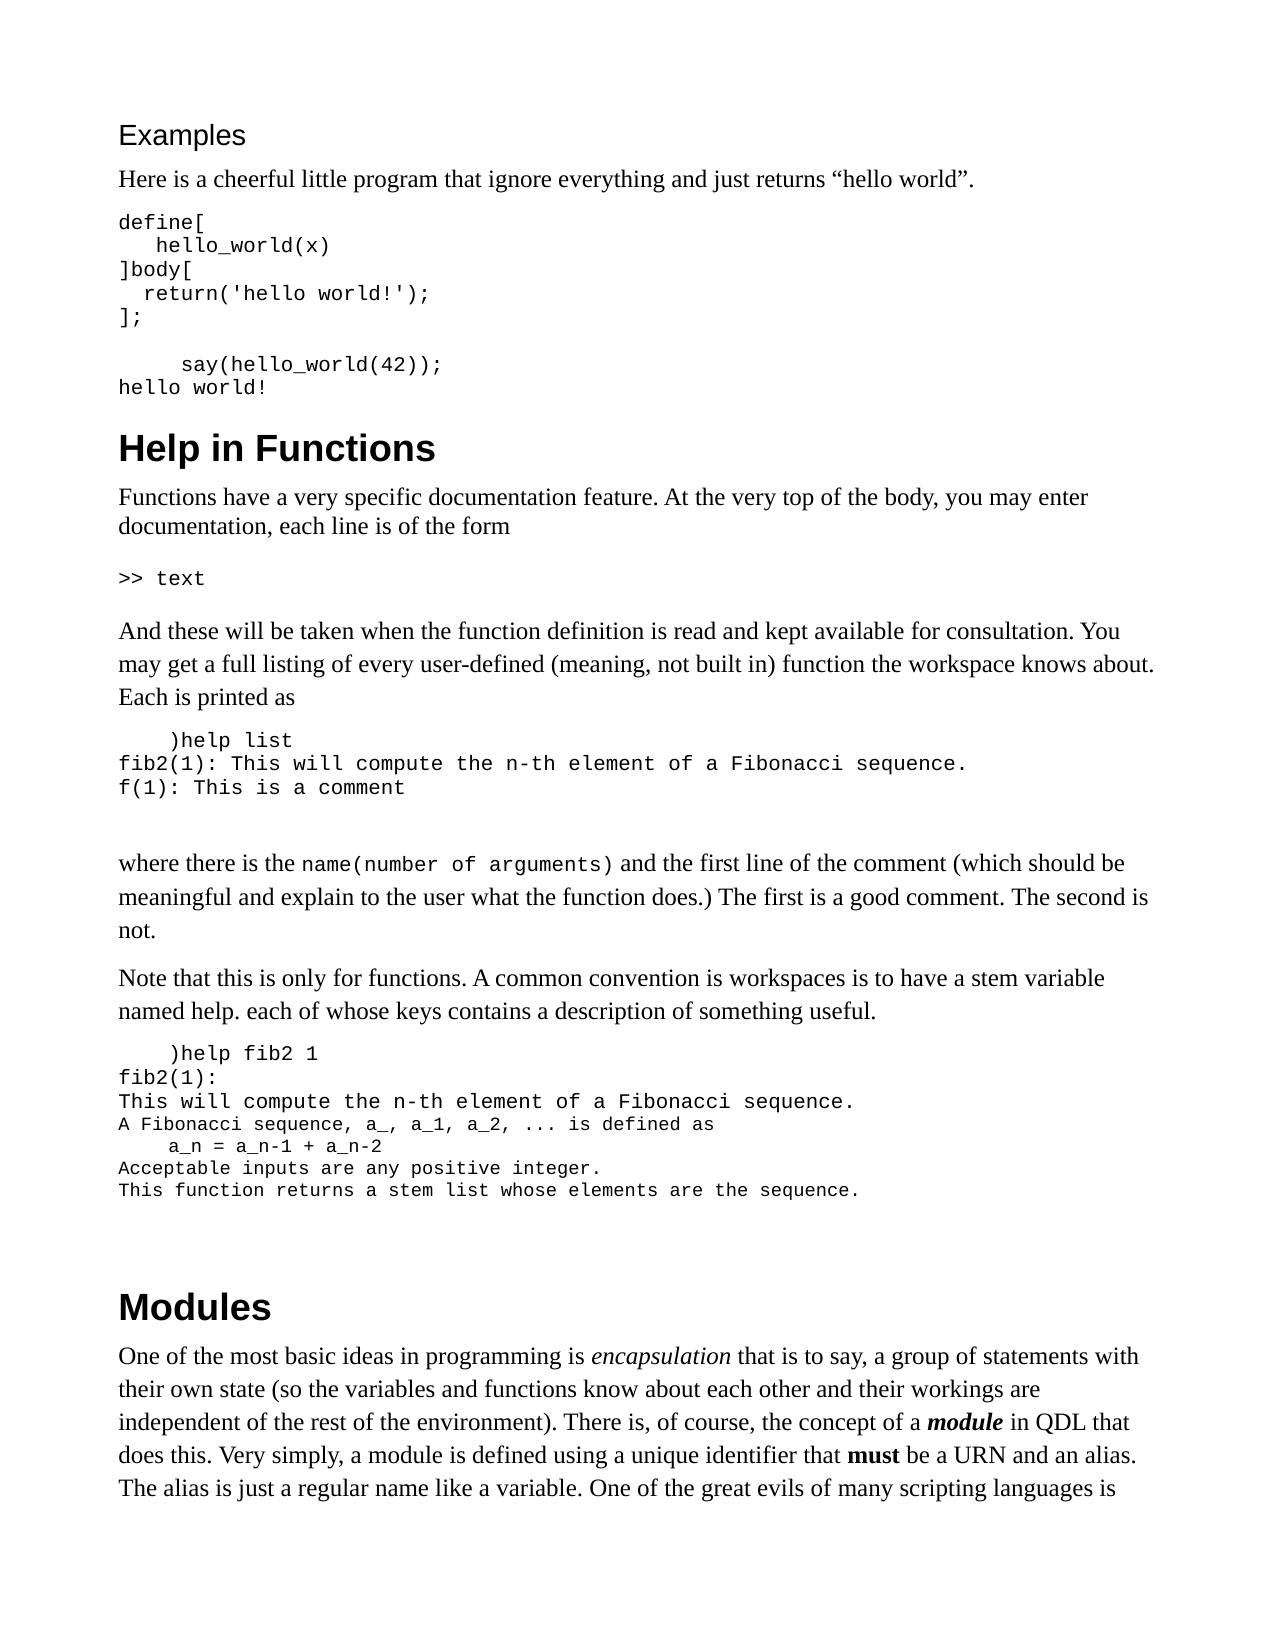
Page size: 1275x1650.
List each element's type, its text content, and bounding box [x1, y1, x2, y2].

text f(1): This is a comment [118, 777, 1157, 801]
text This function returns a stem list whose elements are the sequence. [118, 1180, 1157, 1202]
text hello_world(x) [118, 235, 1157, 259]
subtitle Examples [118, 118, 1157, 152]
text >> text [118, 568, 1157, 592]
text ]body[ [118, 259, 1157, 283]
text One of the most basic ideas in programming is encapsulation that is to say, a group of statements with their own state (so the variables and functions know about each other and their workings are independent of the rest of the environment). There is, of course, the concept of a module in QDL that does this. Very simply, a module is defined using a unique identifier that must be a URN and an alias. The alias is just a regular name like a variable. One of the great evils of many scripting languages is [118, 1341, 1157, 1502]
text Here is a cheerful little program that ignore everything and just returns “hello world”. [118, 164, 1157, 193]
text Functions have a very specific documentation feature. At the very top of the body, you may enter documentation, each line is of the form [118, 482, 1157, 539]
text )help fib2 1 [118, 1043, 1157, 1067]
text fib2(1): This will compute the n-th element of a Fibonacci sequence. [118, 753, 1157, 777]
text This will compute the n-th element of a Fibonacci sequence. [118, 1091, 1157, 1114]
text return('hello world!'); [118, 283, 1157, 306]
text where there is the name(number of arguments) and the first line of the comment (which should be meaningful and explain to the user what the function does.) The first is a good comment. The second is not. [118, 848, 1157, 944]
text A Fibonacci sequence, a_, a_1, a_2, ... is defined as [118, 1114, 1157, 1136]
subtitle Help in Functions [118, 426, 1157, 469]
text fib2(1): [118, 1067, 1157, 1091]
text And these will be taken when the function definition is read and kept available for consultation. You may get a full listing of every user-defined (meaning, not built in) function the workspace knows about. Each is printed as [118, 616, 1157, 711]
text Acceptable inputs are any positive integer. [118, 1159, 1157, 1180]
text define[ [118, 212, 1157, 235]
text Note that this is only for functions. A common convention is workspaces is to have a stem variable named help. each of whose keys contains a description of something useful. [118, 963, 1157, 1024]
text say(hello_world(42)); [118, 354, 1157, 377]
text hello world! [118, 377, 1157, 401]
subtitle Modules [118, 1285, 1157, 1328]
text ]; [118, 306, 1157, 330]
text )help list [118, 730, 1157, 753]
text a_n = a_n-1 + a_n-2 [118, 1136, 1157, 1159]
